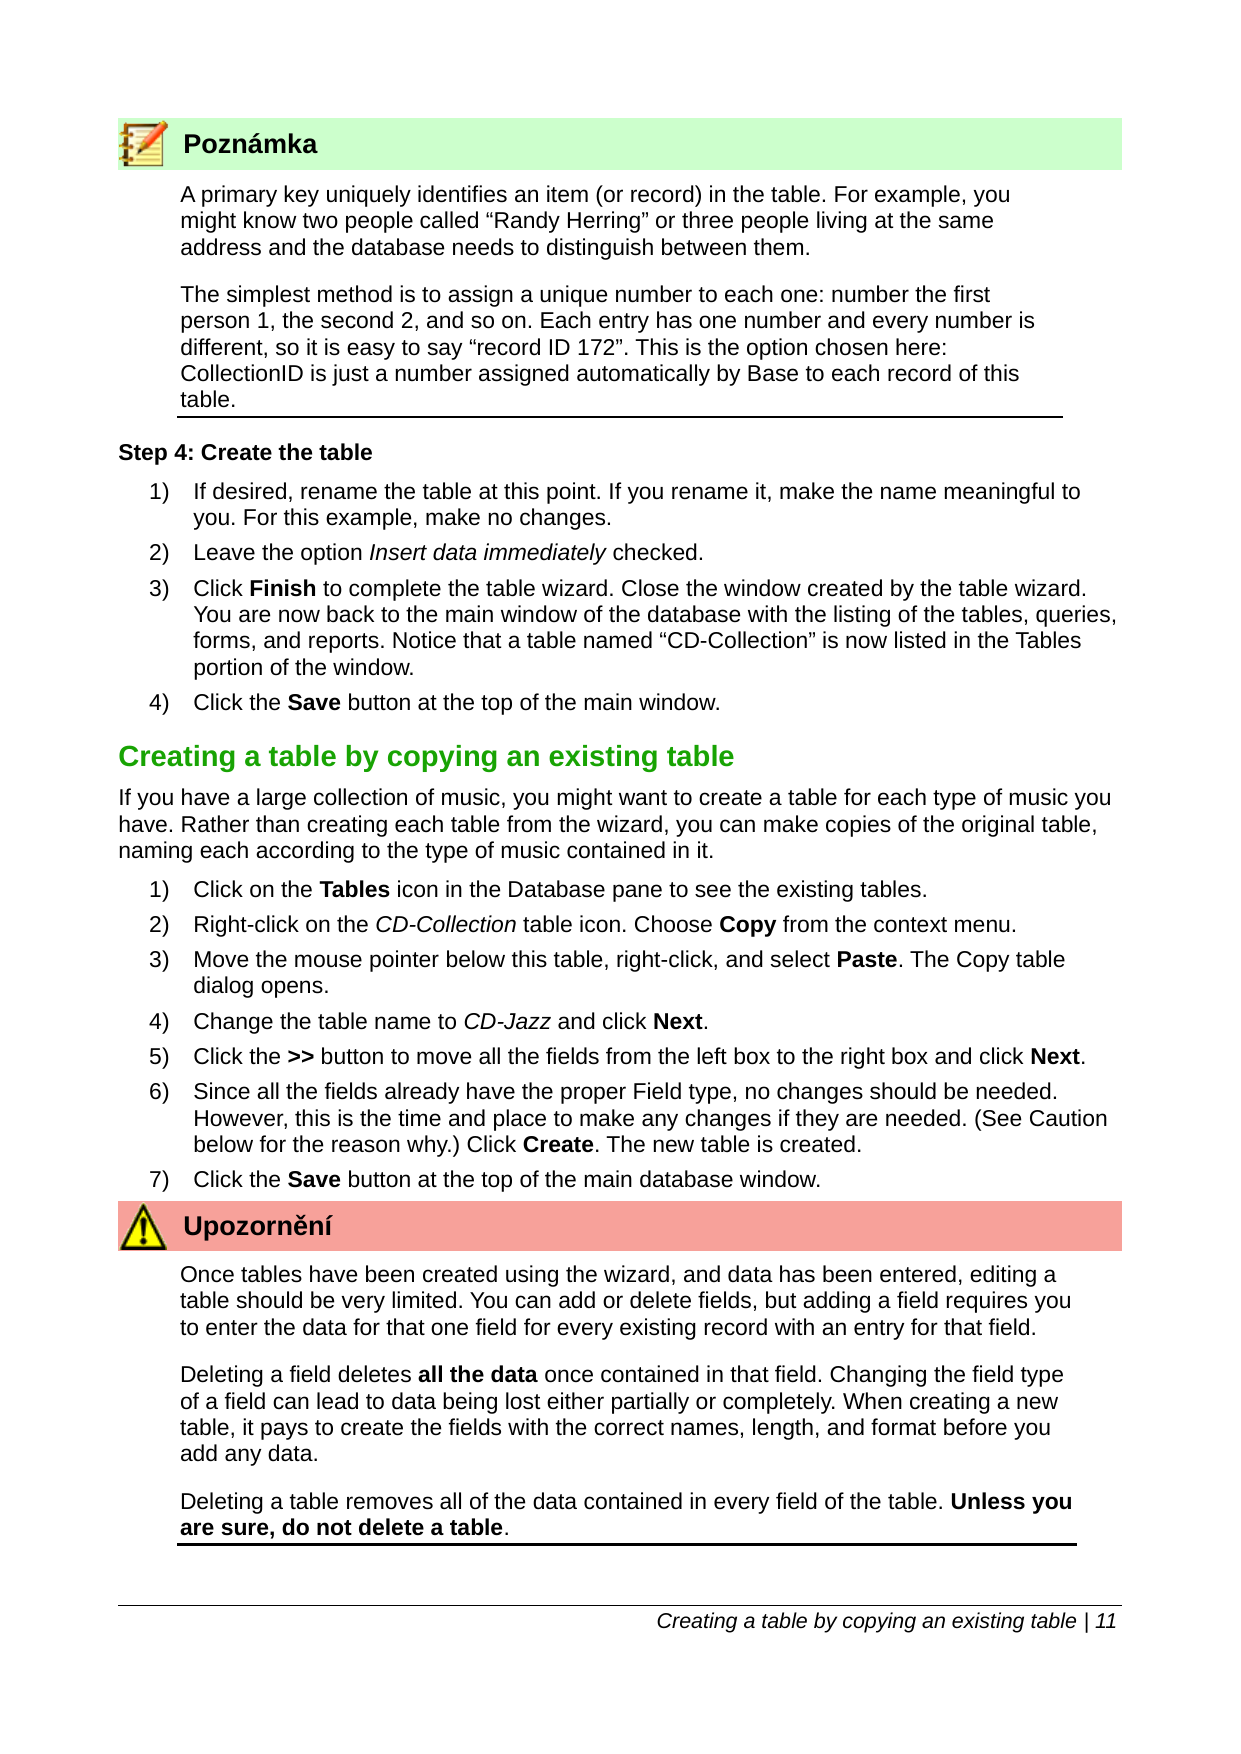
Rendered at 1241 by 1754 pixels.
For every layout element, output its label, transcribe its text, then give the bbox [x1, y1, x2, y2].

text Once tables have been created using the wizard, and data has been entered, editing a table should be very limited. You can add or delete fields, but adding a field requires you to enter the data for that one field for every existing record with an entry for that field. [177, 1258, 1077, 1340]
list Move the mouse pointer below this table, right-click, and select Paste. The Copy table dialog opens. [169, 946, 1122, 999]
subtitle Upozornění [118, 1201, 1122, 1251]
subtitle Creating a table by copying an existing table [118, 739, 1122, 772]
list Click the >> button to move all the fields from the left box to the right box and click Next. [169, 1043, 1122, 1069]
list Click Finish to complete the table wizard. Close the window created by the table wizard. You are now back to the main window of the database with the listing of the tables, queries, forms, and reports. Notice that a table named “CD-Collection” is now listed in the Tables portion of the window. [169, 574, 1122, 680]
text Deleting a field deletes all the data once contained in that field. Changing the field type of a field can lead to data being lost either partially or completely. When creating a new table, it pays to create the fields with the correct names, length, and format before you add any data. [177, 1358, 1077, 1467]
text If you have a large collection of music, you might want to create a table for each type of music you have. Rather than creating each table from the wizard, you can make copies of the original table, naming each according to the type of music contained in it. [118, 784, 1122, 863]
list Right-click on the CD-Collection table icon. Choose Copy from the context menu. [169, 911, 1122, 937]
text The simplest method is to assign a unique number to each one: number the first person 1, the second 2, and so on. Each entry has one number and every number is different, so it is easy to say “record ID 172”. This is the option chosen here: CollectionID is just a number assigned automatically by Base to each record of this table. [177, 278, 1063, 416]
list If desired, rename the table at this point. If you rename it, make the name meaningful to you. For this example, make no changes. [169, 478, 1122, 531]
picture [119, 119, 170, 170]
text Deleting a table removes all of the data contained in every field of the table. Unless you are sure, do not delete a table. [177, 1485, 1077, 1543]
subtitle Poznámka [118, 118, 1122, 170]
list Click on the Tables icon in the Database pane to see the existing tables. [169, 876, 1122, 902]
list Since all the fields already have the proper Field type, no changes should be needed. However, this is the time and place to make any changes if they are needed. (See Caution below for the reason why.) Click Create. The new table is created. [169, 1078, 1122, 1157]
list Click the Save button at the top of the main window. [169, 689, 1122, 715]
text Step 4: Create the table [118, 439, 1122, 465]
list Leave the option Insert data immediately checked. [169, 539, 1122, 566]
text A primary key uniquely identifies an item (or record) in the table. For example, you might know two people called “Randy Herring” or three people living at the same address and the database needs to distinguish between them. [177, 178, 1063, 260]
picture [119, 1202, 167, 1250]
list Change the table name to CD-Jazz and click Next. [169, 1008, 1122, 1034]
list Click the Save button at the top of the main database window. [169, 1166, 1122, 1192]
